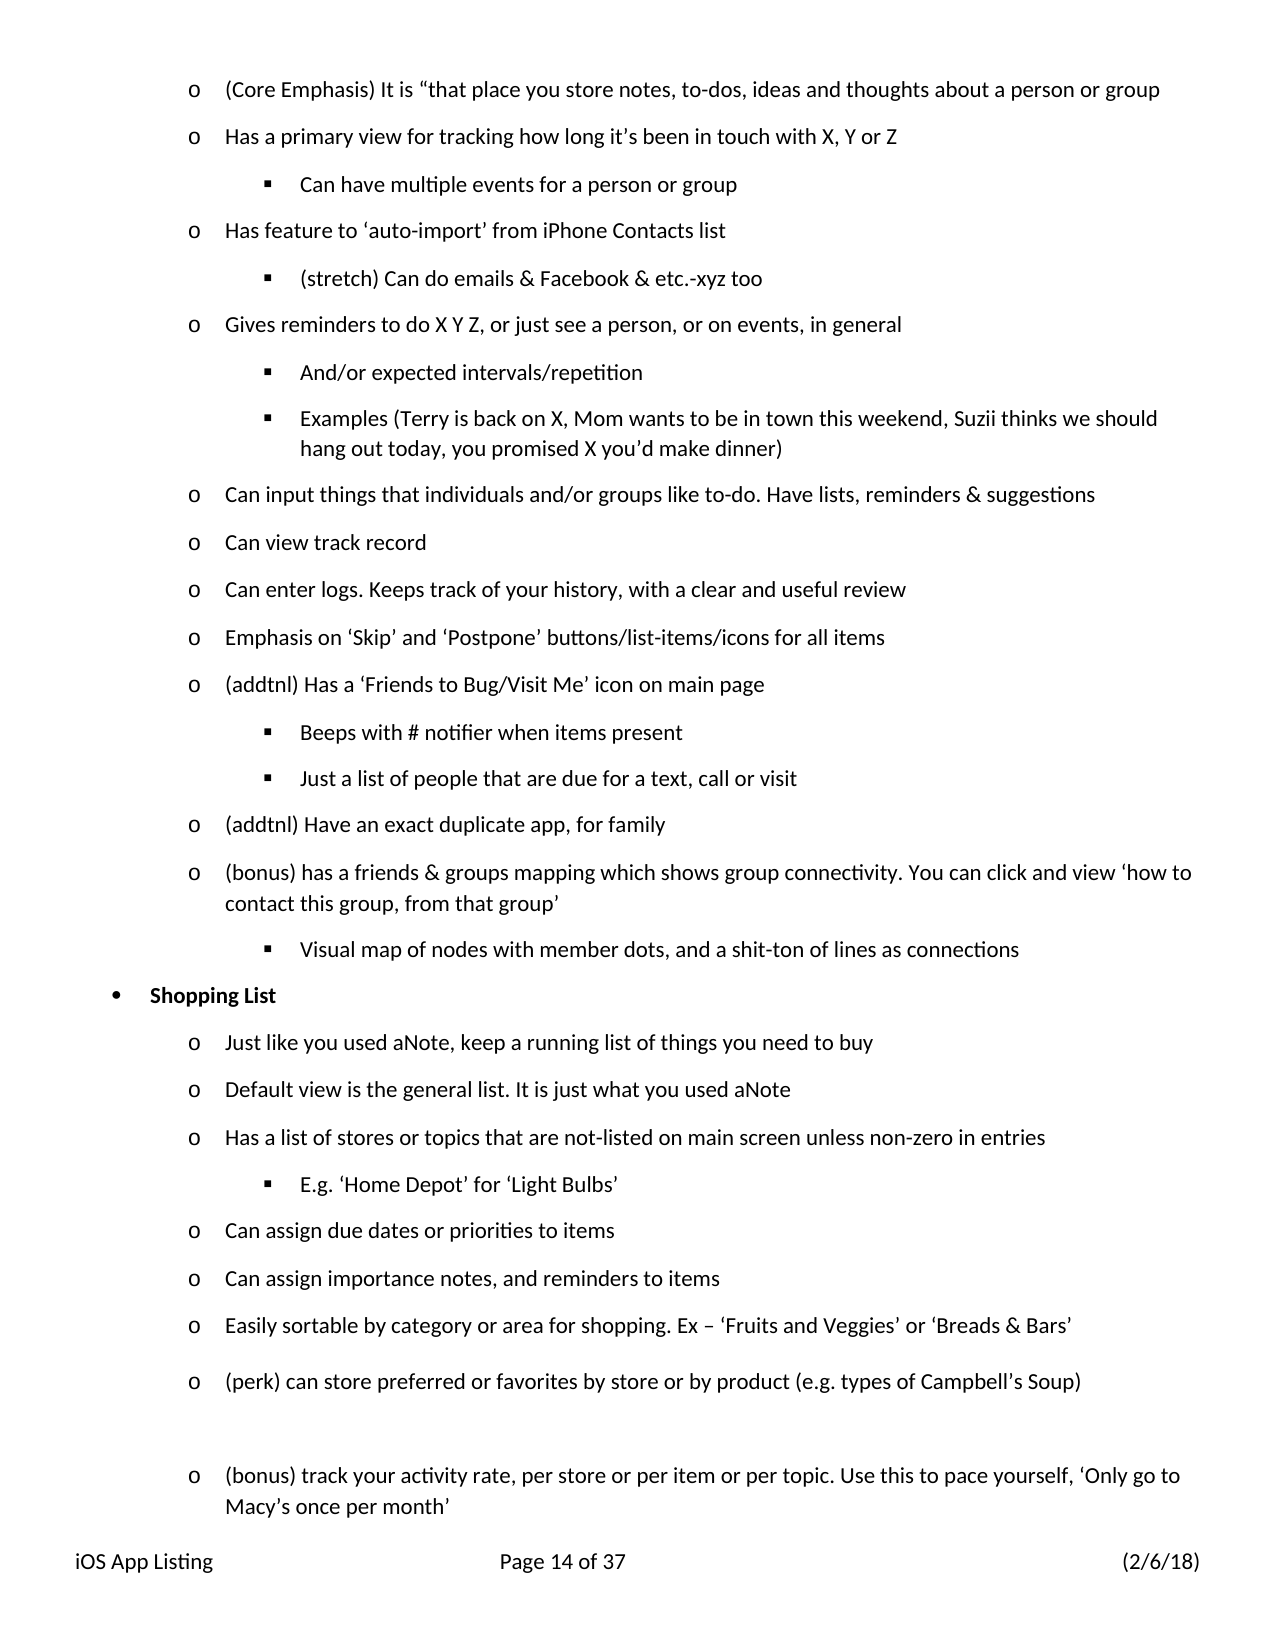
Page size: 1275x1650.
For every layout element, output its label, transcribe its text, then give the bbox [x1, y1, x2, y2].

list Has a primary view for tracking how long it’s been in touch with X, Y or Z [187, 122, 1200, 152]
list Can assign due dates or priorities to items [187, 1217, 1200, 1246]
list (Core Emphasis) It is “that place you store notes, to-dos, ideas and thoughts about a person or group [187, 75, 1200, 104]
list Can assign importance notes, and reminders to items [187, 1264, 1200, 1293]
list Can enter logs. Keeps track of your history, with a clear and useful review [187, 575, 1200, 604]
list Has a list of stores or topics that are not-listed on main screen unless non-zero in entries [187, 1123, 1200, 1152]
list Just a list of people that are due for a text, call or visit [262, 764, 1200, 792]
list Easily sortable by category or area for shopping. Ex – ‘Fruits and Veggies’ or ‘Breads & Bars’ [187, 1312, 1200, 1341]
list Gives reminders to do X Y Z, or just see a person, or on events, in general [187, 310, 1200, 339]
list Can view track record [187, 528, 1200, 557]
list Has feature to ‘auto-import’ from iPhone Contacts list [187, 216, 1200, 246]
list Beeps with # notifier when items present [262, 718, 1200, 746]
list (stretch) Can do emails & Facebook & etc.-xyz too [262, 264, 1200, 292]
list (perk) can store preferred or favorites by store or by product (e.g. types of Campbell’s Soup) [187, 1367, 1200, 1397]
list Default view is the general list. It is just what you used aNote [187, 1075, 1200, 1104]
list Can have multiple events for a person or group [262, 170, 1200, 198]
list E.g. ‘Home Depot’ for ‘Light Bulbs’ [262, 1170, 1200, 1198]
list Visual map of nodes with member dots, and a shit-ton of lines as connections [262, 935, 1200, 963]
list (bonus) has a friends & groups mapping which shows group connectivity. You can click and view ‘how to contact this group, from that group’ [187, 858, 1200, 917]
list (addtnl) Has a ‘Friends to Bug/Visit Me’ icon on main page [187, 670, 1200, 699]
list And/or expected intervals/repetition [262, 358, 1200, 386]
list Emphasis on ‘Skip’ and ‘Postpone’ buttons/list-items/icons for all items [187, 623, 1200, 652]
list (addtnl) Have an exact duplicate app, for family [187, 810, 1200, 839]
list Can input things that individuals and/or groups like to-do. Have lists, reminders & suggestions [187, 480, 1200, 509]
list Examples (Terry is back on X, Mom wants to be in town this weekend, Suzii thinks we should hang out today, you promised X you’d make dinner) [262, 404, 1200, 462]
list (bonus) track your activity rate, per store or per item or per topic. Use this to pace yourself, ‘Only go to Macy’s once per month’ [187, 1461, 1200, 1520]
list Just like you used aNote, keep a running list of things you need to buy [187, 1028, 1200, 1057]
list Shopping List [112, 981, 1200, 1009]
